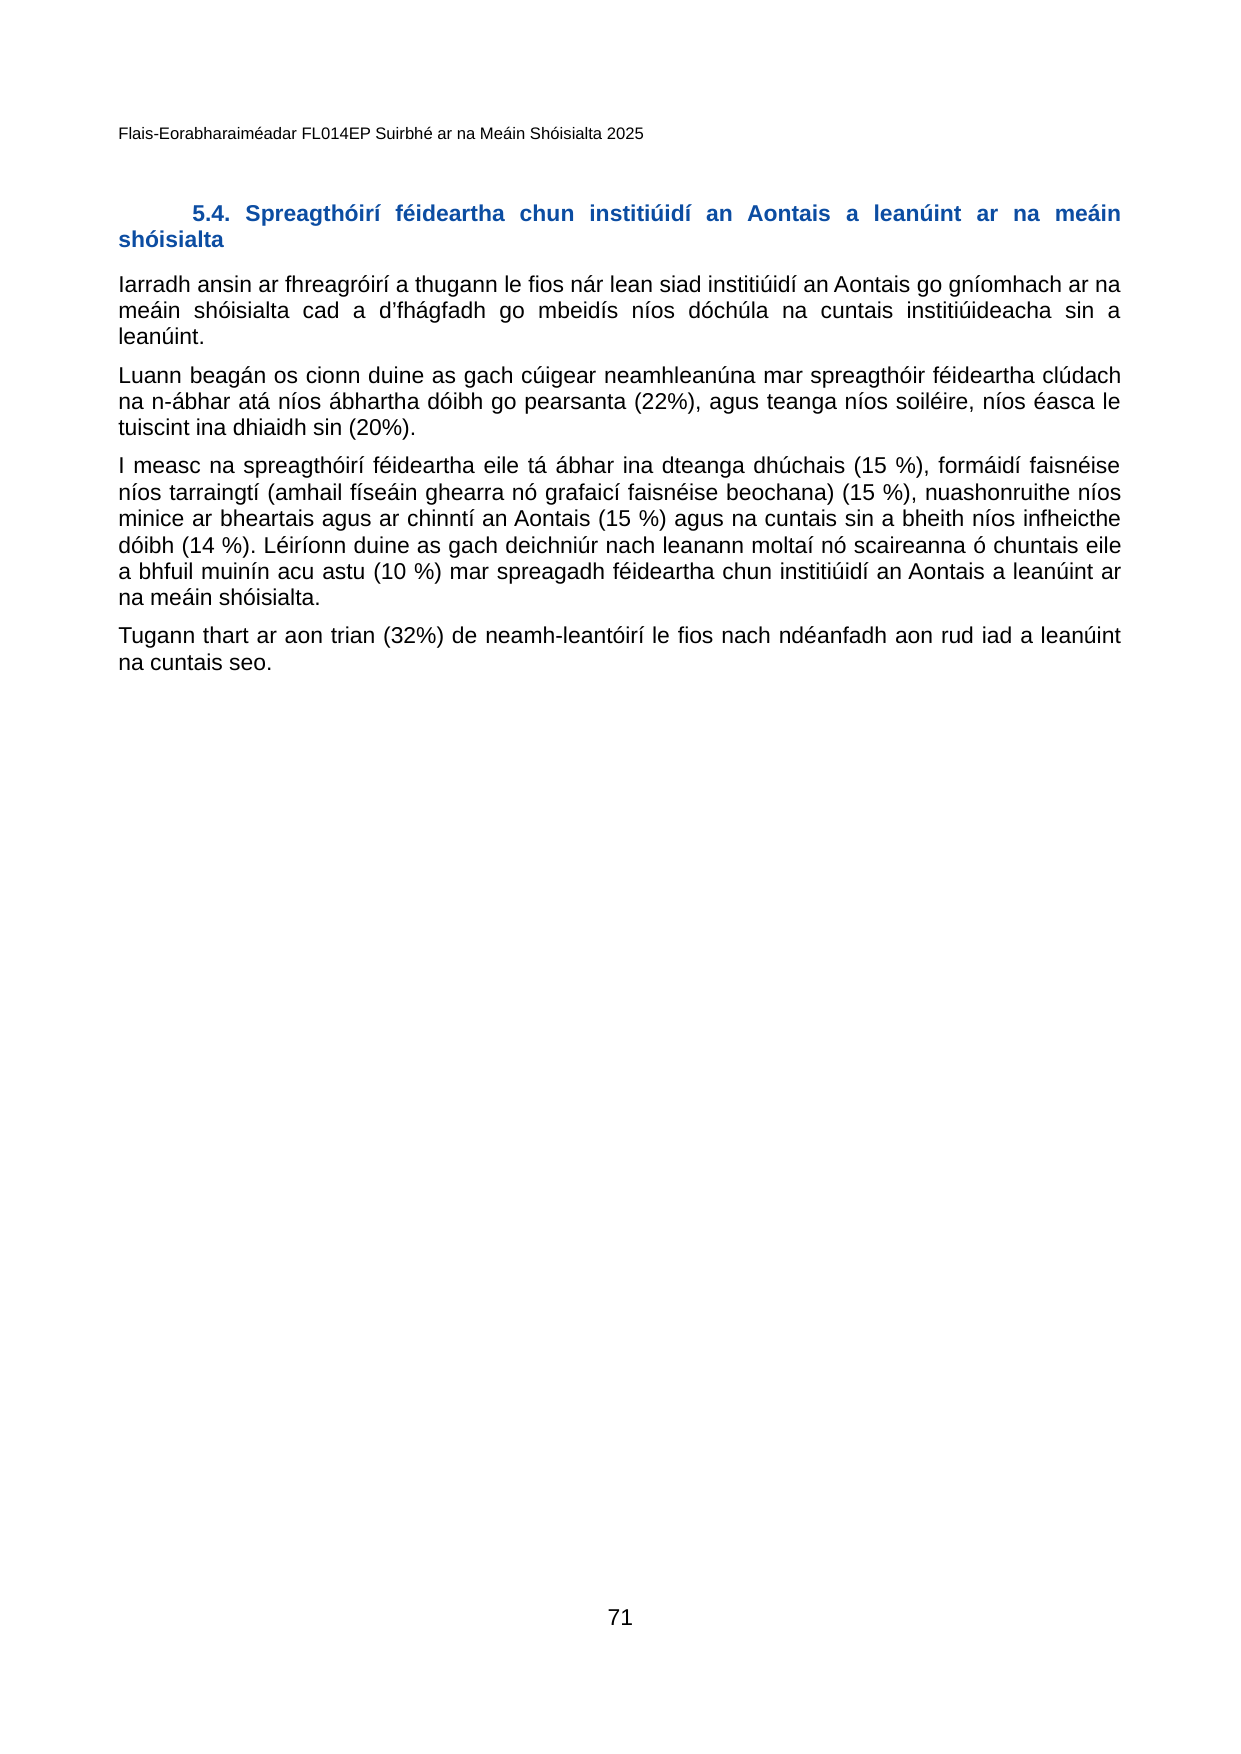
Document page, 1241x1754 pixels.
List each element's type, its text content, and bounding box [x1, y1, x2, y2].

text Iarradh ansin ar fhreagróirí a thugann le fios nár lean siad institiúidí an Aontais go gníomhach ar na meáin shóisialta cad a d’fhágfadh go mbeidís níos dóchúla na cuntais institiúideacha sin a leanúint. [118, 271, 1122, 350]
subtitle 5.4. Spreagthóirí féideartha chun institiúidí an Aontais a leanúint ar na meáin shóisialta [118, 199, 1122, 252]
text Luann beagán os cionn duine as gach cúigear neamhleanúna mar spreagthóir féideartha clúdach na n-ábhar atá níos ábhartha dóibh go pearsanta (22%), agus teanga níos soiléire, níos éasca le tuiscint ina dhiaidh sin (20%). [118, 362, 1122, 441]
text Tugann thart ar aon trian (32%) de neamh-leantóirí le fios nach ndéanfadh aon rud iad a leanúint na cuntais seo. [118, 622, 1122, 675]
text I measc na spreagthóirí féideartha eile tá ábhar ina dteanga dhúchais (15 %), formáidí faisnéise níos tarraingtí (amhail físeáin ghearra nó grafaicí faisnéise beochana) (15 %), nuashonruithe níos minice ar bheartais agus ar chinntí an Aontais (15 %) agus na cuntais sin a bheith níos infheicthe dóibh (14 %). Léiríonn duine as gach deichniúr nach leanann moltaí nó scaireanna ó chuntais eile a bhfuil muinín acu astu (10 %) mar spreagadh féideartha chun institiúidí an Aontais a leanúint ar na meáin shóisialta. [118, 452, 1122, 611]
